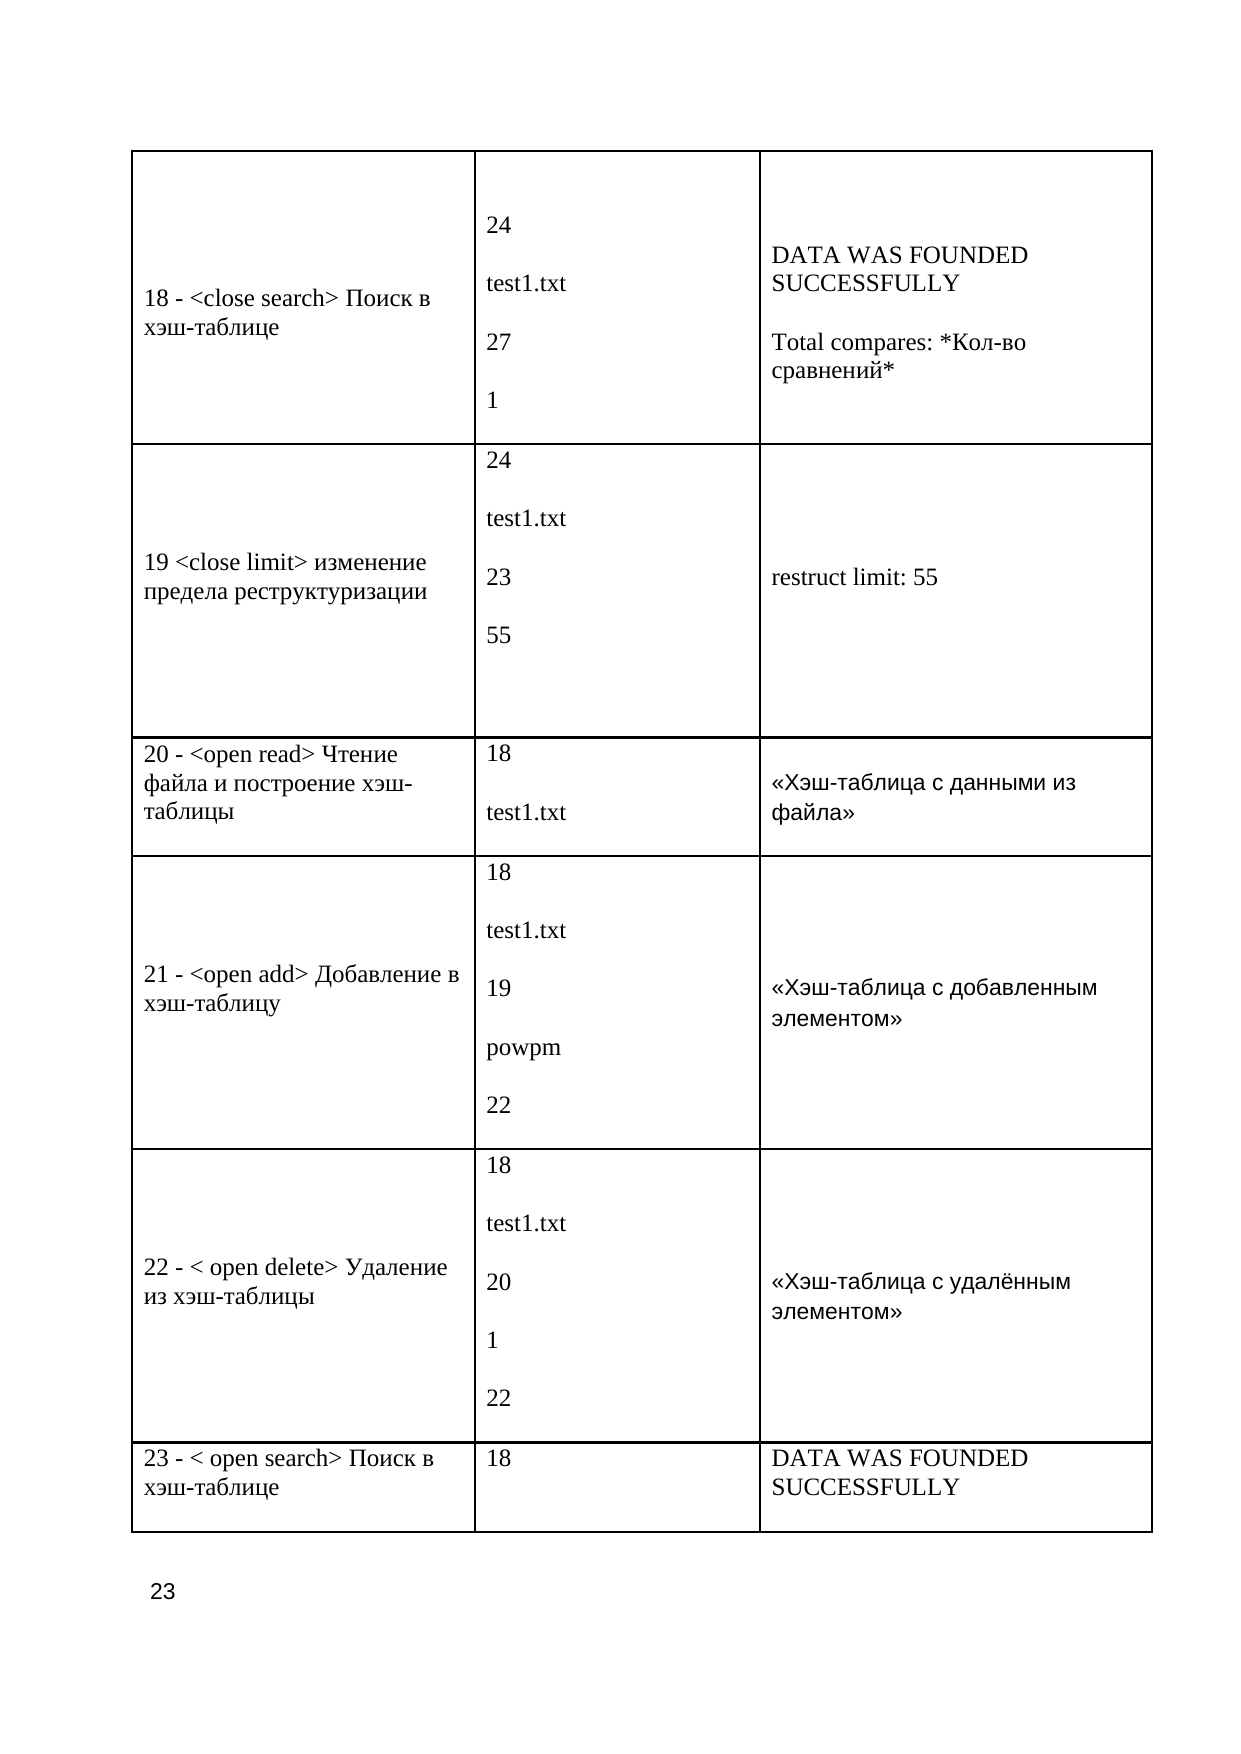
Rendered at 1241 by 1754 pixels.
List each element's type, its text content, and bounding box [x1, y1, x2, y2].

table_cell DATA WAS FOUNDED SUCCESSFULLY Total compares: *Кол-во сравнений* [761, 152, 1151, 443]
table_cell 24 test1.txt 23 55 [476, 445, 759, 736]
table_cell restruct limit: 55 [761, 445, 1151, 736]
table_cell DATA WAS FOUNDED SUCCESSFULLY [761, 1444, 1151, 1531]
table_cell 22 - < open delete> Удаление из хэш-таблицы [133, 1150, 474, 1441]
table_cell 20 - <open read> Чтение файла и построение хэш-таблицы [133, 739, 474, 855]
table_cell «Хэш-таблица с данными из файла» [761, 739, 1151, 855]
table_cell «Хэш-таблица с добавленным элементом» [761, 857, 1151, 1148]
table_cell 18 test1.txt 19 powpm 22 [476, 857, 759, 1148]
table_cell 18 [476, 1444, 759, 1531]
table_cell 18 - <close search> Поиск в хэш-таблице [133, 152, 474, 443]
table_cell 18 test1.txt 20 1 22 [476, 1150, 759, 1441]
table_cell 21 - <open add> Добавление в хэш-таблицу [133, 857, 474, 1148]
table_cell 18 test1.txt [476, 739, 759, 855]
table_cell «Хэш-таблица с удалённым элементом» [761, 1150, 1151, 1441]
table_cell 24 test1.txt 27 1 [476, 152, 759, 443]
table_cell 23 - < open search> Поиск в хэш-таблице [133, 1444, 474, 1531]
table_cell 19 <close limit> изменение предела реструктуризации [133, 445, 474, 736]
